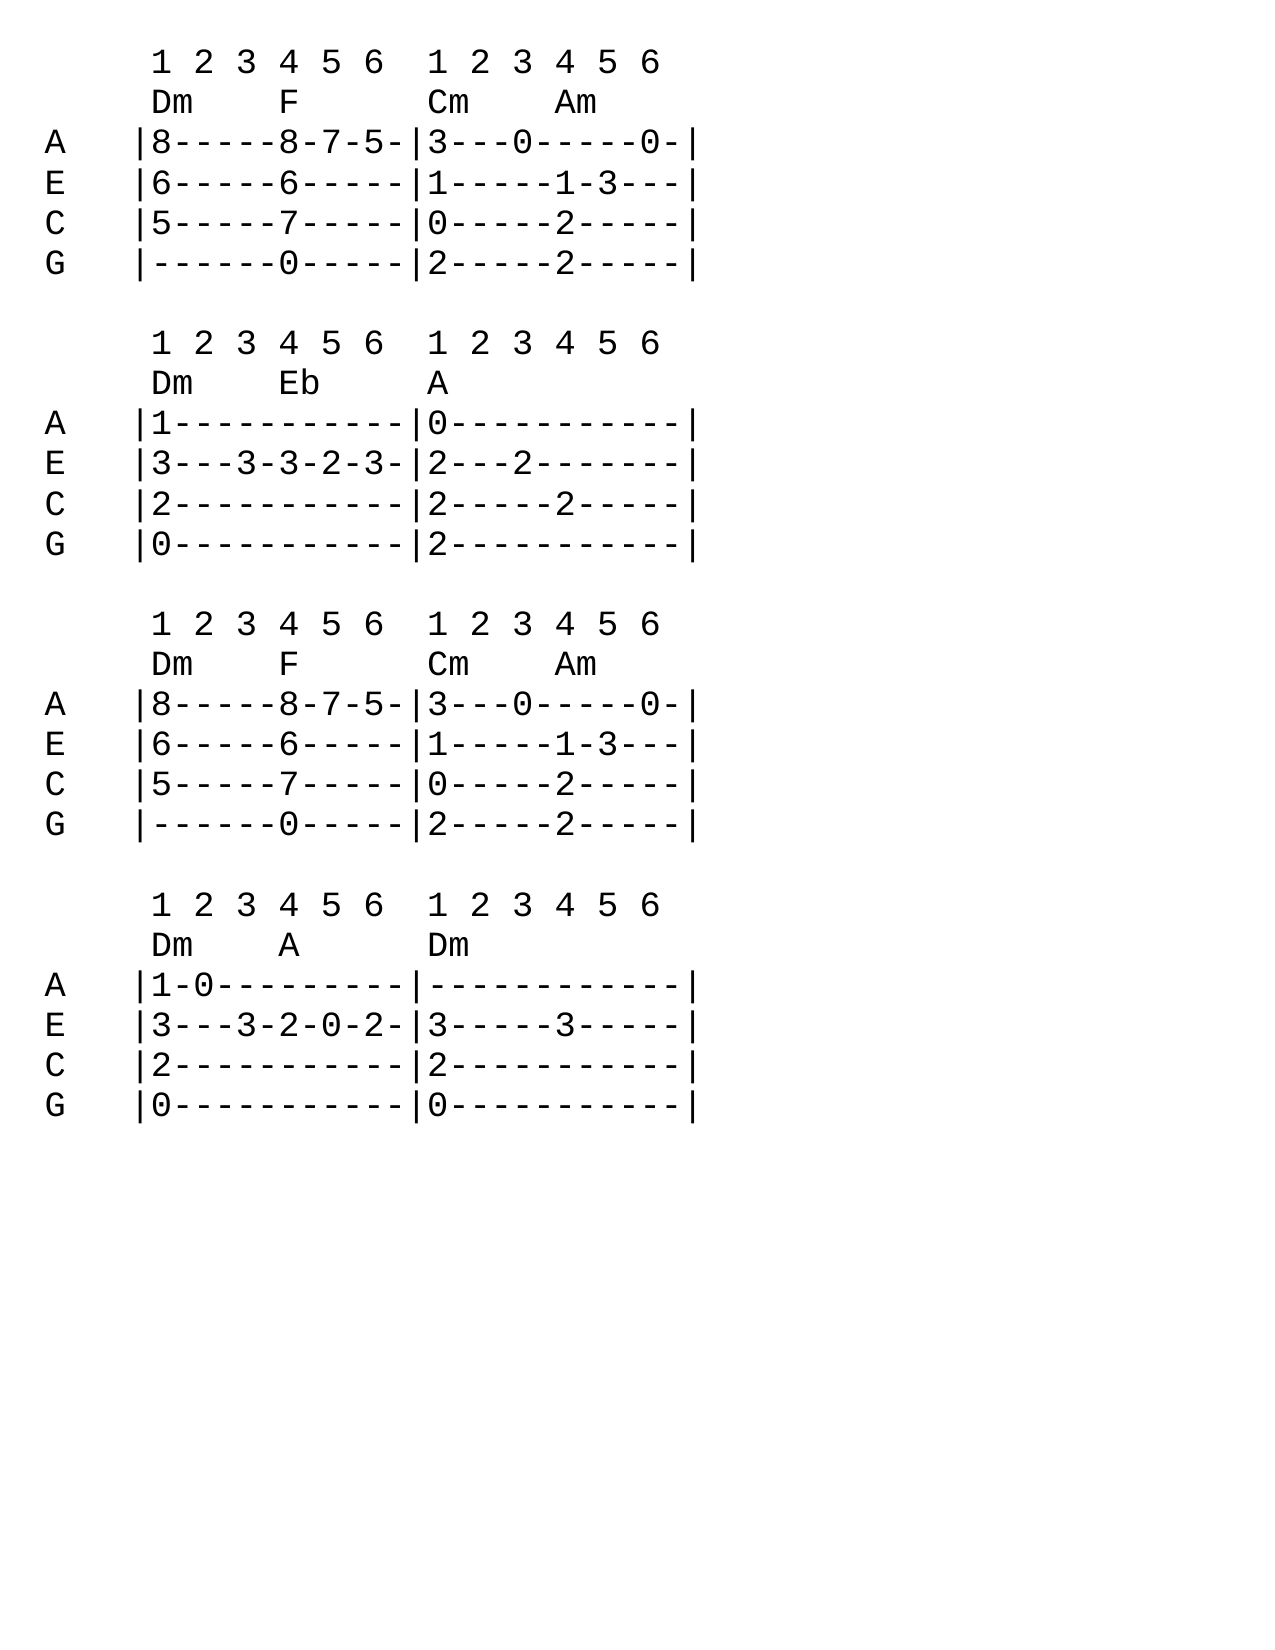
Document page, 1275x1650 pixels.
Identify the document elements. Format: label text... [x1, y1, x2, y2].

text C |5-----7-----|0-----2-----| [44, 205, 1231, 245]
text 1 2 3 4 5 6 1 2 3 4 5 6 [44, 886, 1231, 927]
text A |8-----8-7-5-|3---0-----0-| [44, 686, 1231, 726]
text E |6-----6-----|1-----1-3---| [44, 164, 1231, 205]
text G |0-----------|0-----------| [44, 1087, 1231, 1127]
text C |2-----------|2-----2-----| [44, 485, 1231, 526]
text 1 2 3 4 5 6 1 2 3 4 5 6 [44, 44, 1231, 84]
text E |3---3-2-0-2-|3-----3-----| [44, 1007, 1231, 1047]
text 1 2 3 4 5 6 1 2 3 4 5 6 [44, 606, 1231, 646]
text E |6-----6-----|1-----1-3---| [44, 726, 1231, 766]
text Dm F Cm Am [44, 84, 1231, 124]
text C |2-----------|2-----------| [44, 1047, 1231, 1087]
text G |------0-----|2-----2-----| [44, 245, 1231, 285]
text G |0-----------|2-----------| [44, 526, 1231, 566]
text Dm A Dm [44, 927, 1231, 967]
text A |8-----8-7-5-|3---0-----0-| [44, 124, 1231, 164]
text C |5-----7-----|0-----2-----| [44, 766, 1231, 806]
text G |------0-----|2-----2-----| [44, 806, 1231, 846]
text E |3---3-3-2-3-|2---2-------| [44, 445, 1231, 485]
text A |1-----------|0-----------| [44, 405, 1231, 445]
text Dm Eb A [44, 365, 1231, 405]
text A |1-0---------|------------| [44, 967, 1231, 1007]
text Dm F Cm Am [44, 646, 1231, 686]
text 1 2 3 4 5 6 1 2 3 4 5 6 [44, 325, 1231, 365]
